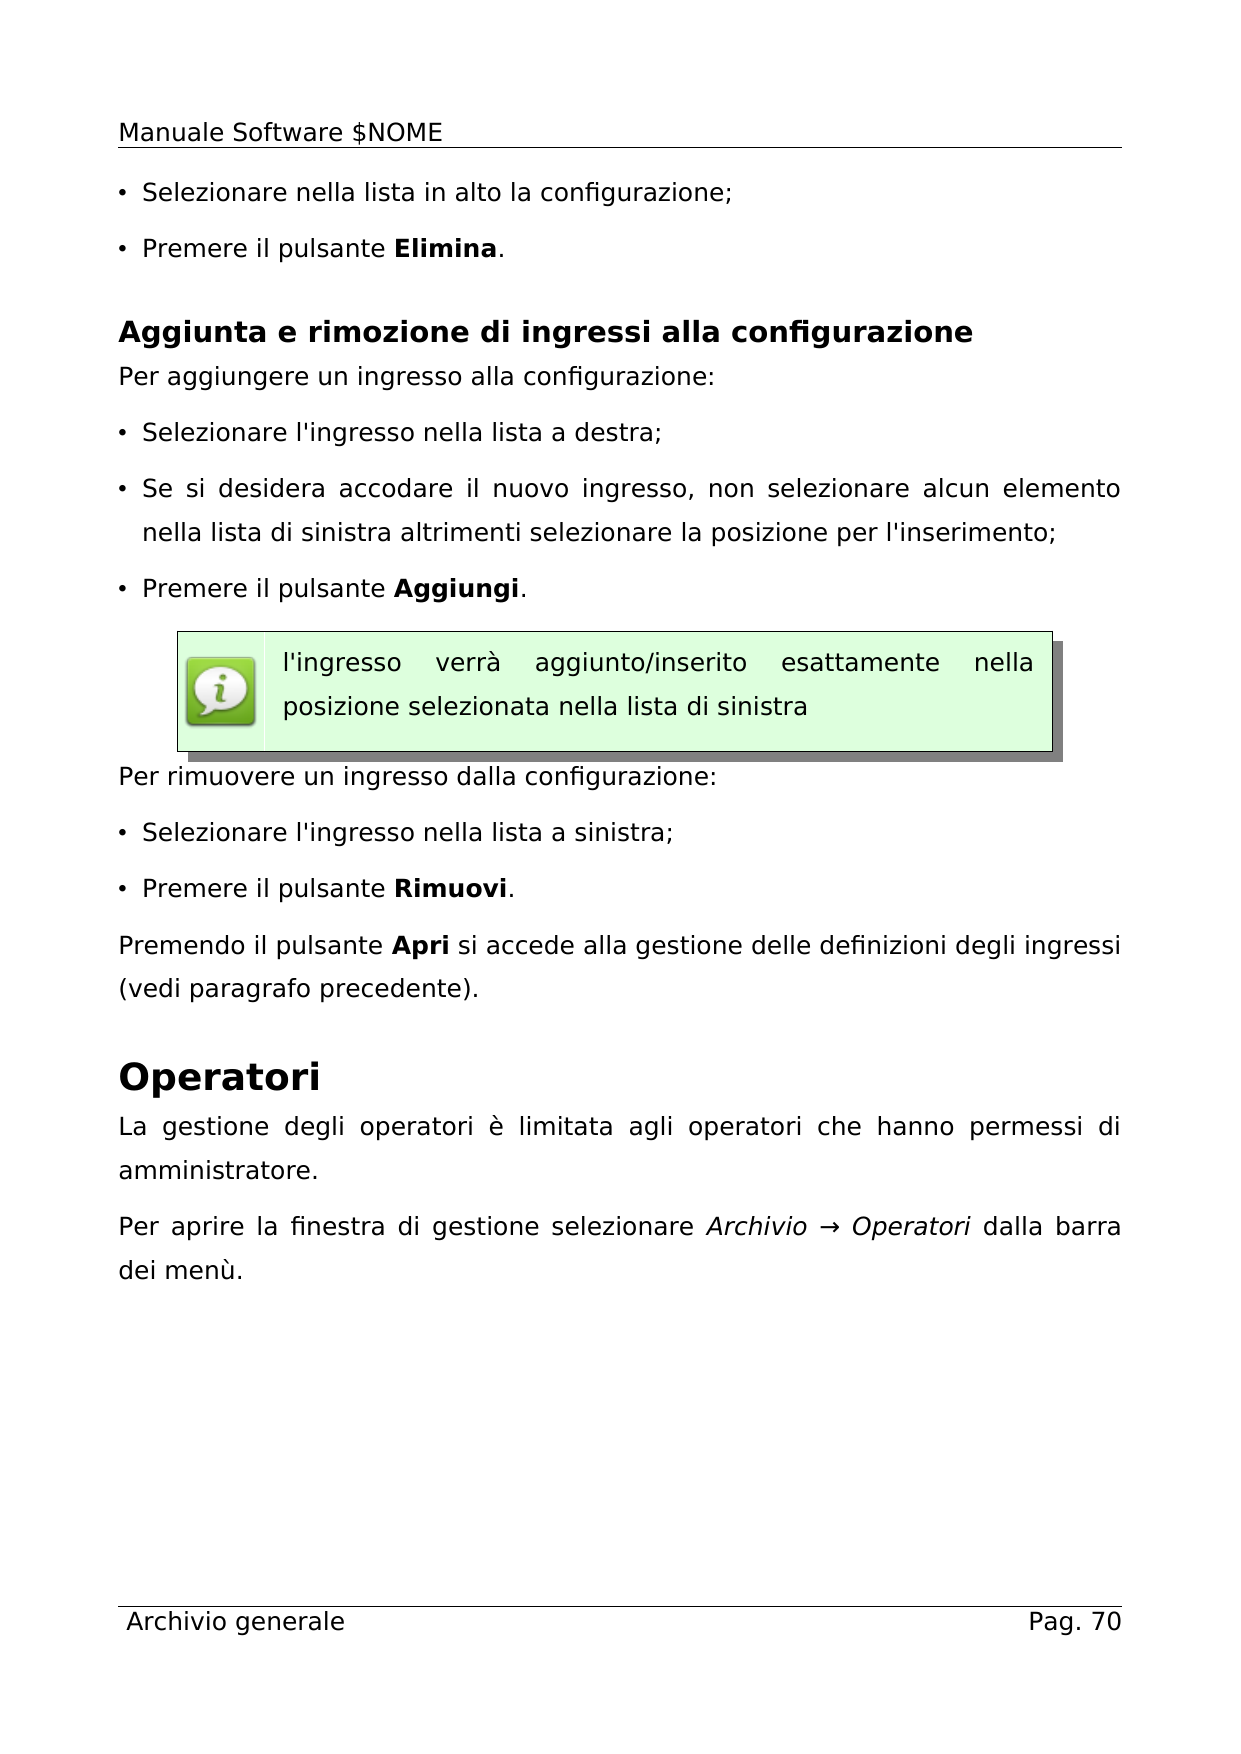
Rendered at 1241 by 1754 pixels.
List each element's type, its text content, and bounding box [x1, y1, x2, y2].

list Se si desidera accodare il nuovo ingresso, non selezionare alcun elemento nella lista di sinistra altrimenti selezionare la posizione per l'inserimento; [118, 474, 1122, 547]
list Premere il pulsante Rimuovi. [118, 875, 1122, 904]
text Per rimuovere un ingresso dalla configurazione: [118, 762, 1122, 791]
list Selezionare l'ingresso nella lista a sinistra; [118, 818, 1122, 848]
table_header [178, 632, 264, 751]
list Selezionare l'ingresso nella lista a destra; [118, 418, 1122, 447]
subtitle Operatori [118, 1056, 1122, 1099]
subtitle Aggiunta e rimozione di ingressi alla configurazione [118, 315, 1122, 349]
list Premere il pulsante Aggiungi. [118, 574, 1122, 603]
table_header l'ingresso verrà aggiunto/inserito esattamente nella posizione selezionata nella lista di sinistra [265, 632, 1052, 751]
text La gestione degli operatori è limitata agli operatori che hanno permessi di amministratore. [118, 1112, 1122, 1185]
text Per aggiungere un ingresso alla configurazione: [118, 362, 1122, 391]
text Premendo il pulsante Apri si accede alla gestione delle definizioni degli ingressi (vedi paragrafo precedente). [118, 931, 1122, 1004]
list Premere il pulsante Elimina. [118, 234, 1122, 263]
picture [183, 653, 259, 729]
text Per aprire la finestra di gestione selezionare Archivio → Operatori dalla barra dei menù. [118, 1212, 1122, 1285]
list Selezionare nella lista in alto la configurazione; [118, 178, 1122, 207]
